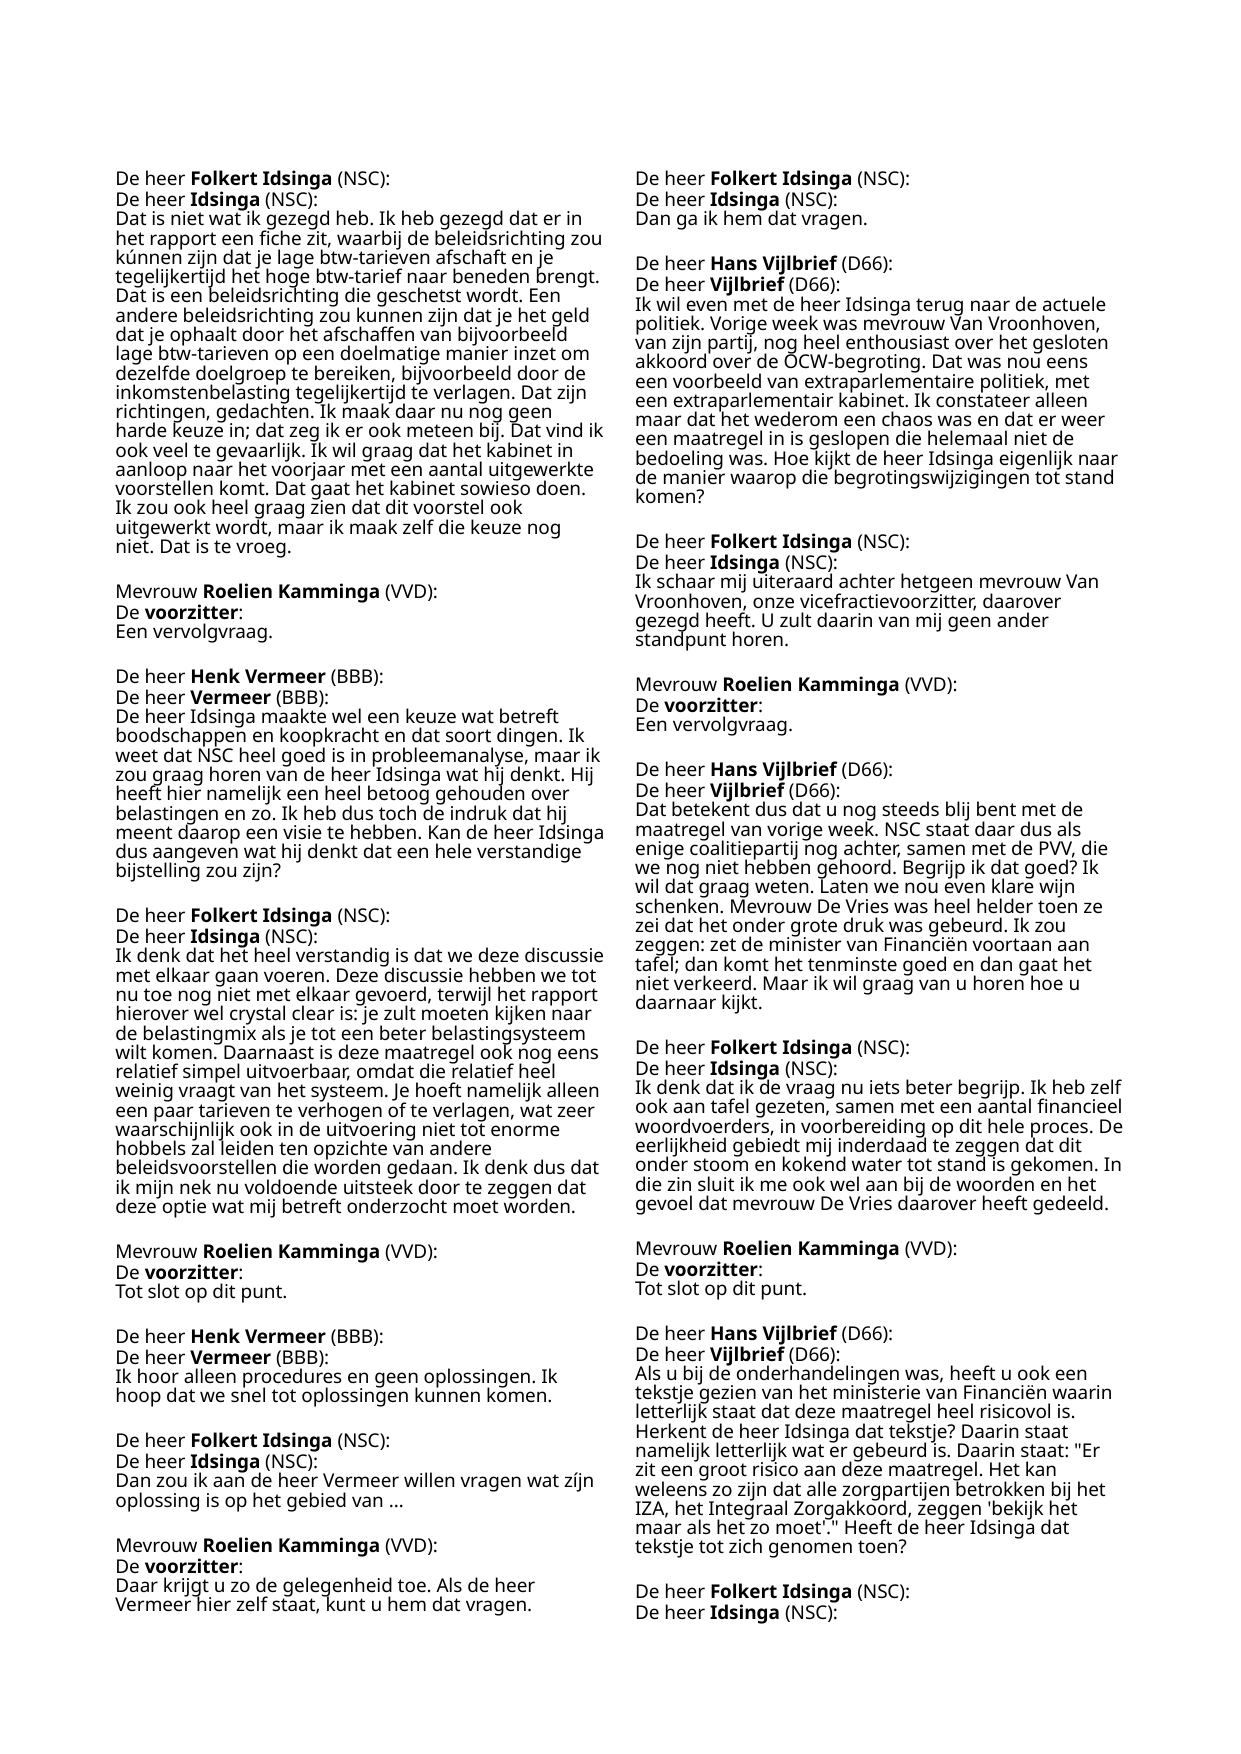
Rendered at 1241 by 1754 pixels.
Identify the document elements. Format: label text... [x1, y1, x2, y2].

text Mevrouw Roelien Kamminga (VVD): [115, 1532, 605, 1558]
text De heer Henk Vermeer (BBB): [115, 1323, 605, 1349]
text De heer Vermeer (BBB): [115, 1349, 605, 1368]
text De heer Idsinga (NSC): [635, 554, 1125, 573]
text Dan zou ik aan de heer Vermeer willen vragen wat zíjn oplossing is op het gebied van … [115, 1472, 605, 1511]
text Tot slot op dit punt. [115, 1283, 605, 1302]
text Ik denk dat ik de vraag nu iets beter begrijp. Ik heb zelf ook aan tafel gezeten, samen met een aantal financieel woordvoerders, in voorbereiding op dit hele proces. De eerlijkheid gebiedt mij inderdaad te zeggen dat dit onder stoom en kokend water tot stand is gekomen. In die zin sluit ik me ook wel aan bij de woorden en het gevoel dat mevrouw De Vries daarover heeft gedeeld. [635, 1079, 1125, 1214]
text De heer Vijlbrief (D66): [635, 1346, 1125, 1365]
text De heer Idsinga (NSC): [115, 1453, 605, 1472]
text De heer Idsinga (NSC): [115, 191, 605, 210]
text Mevrouw Roelien Kamminga (VVD): [115, 578, 605, 604]
text De heer Idsinga (NSC): [115, 928, 605, 947]
text Als u bij de onderhandelingen was, heeft u ook een tekstje gezien van het ministerie van Financiën waarin letterlijk staat dat deze maatregel heel risicovol is. Herkent de heer Idsinga dat tekstje? Daarin staat namelijk letterlijk wat er gebeurd is. Daarin staat: "Er zit een groot risico aan deze maatregel. Het kan weleens zo zijn dat alle zorgpartijen betrokken bij het IZA, het Integraal Zorgakkoord, zeggen 'bekijk het maar als het zo moet'." Heeft de heer Idsinga dat tekstje tot zich genomen toen? [635, 1365, 1125, 1558]
text De heer Hans Vijlbrief (D66): [635, 756, 1125, 782]
text De heer Folkert Idsinga (NSC): [635, 1034, 1125, 1060]
text De heer Folkert Idsinga (NSC): [115, 1427, 605, 1453]
text Daar krijgt u zo de gelegenheid toe. Als de heer Vermeer hier zelf staat, kunt u hem dat vragen. [115, 1577, 605, 1615]
text De heer Folkert Idsinga (NSC): [635, 165, 1125, 191]
text Dan ga ik hem dat vragen. [635, 210, 1125, 230]
text De heer Vijlbrief (D66): [635, 782, 1125, 801]
text Tot slot op dit punt. [635, 1280, 1125, 1299]
text Ik wil even met de heer Idsinga terug naar de actuele politiek. Vorige week was mevrouw Van Vroonhoven, van zijn partij, nog heel enthousiast over het gesloten akkoord over de OCW-begroting. Dat was nou eens een voorbeeld van extraparlementaire politiek, met een extraparlementair kabinet. Ik constateer alleen maar dat het wederom een chaos was en dat er weer een maatregel in is geslopen die helemaal niet de bedoeling was. Hoe kijkt de heer Idsinga eigenlijk naar de manier waarop die begrotingswijzigingen tot stand komen? [635, 296, 1125, 507]
text De heer Hans Vijlbrief (D66): [635, 1320, 1125, 1346]
text Ik hoor alleen procedures en geen oplossingen. Ik hoop dat we snel tot oplossingen kunnen komen. [115, 1368, 605, 1407]
text De heer Folkert Idsinga (NSC): [635, 1578, 1125, 1604]
text Een vervolgvraag. [115, 623, 605, 642]
text De heer Idsinga maakte wel een keuze wat betreft boodschappen en koopkracht en dat soort dingen. Ik weet dat NSC heel goed is in probleemanalyse, maar ik zou graag horen van de heer Idsinga wat hij denkt. Hij heeft hier namelijk een heel betoog gehouden over belastingen en zo. Ik heb dus toch de indruk dat hij meent daarop een visie te hebben. Kan de heer Idsinga dus aangeven wat hij denkt dat een hele verstandige bijstelling zou zijn? [115, 708, 605, 882]
text De heer Idsinga (NSC): [635, 1060, 1125, 1079]
text Dat is niet wat ik gezegd heb. Ik heb gezegd dat er in het rapport een fiche zit, waarbij de beleidsrichting zou kúnnen zijn dat je lage btw-tarieven afschaft en je tegelijkertijd het hoge btw-tarief naar beneden brengt. Dat is een beleidsrichting die geschetst wordt. Een andere beleidsrichting zou kunnen zijn dat je het geld dat je ophaalt door het afschaffen van bijvoorbeeld lage btw-tarieven op een doelmatige manier inzet om dezelfde doelgroep te bereiken, bijvoorbeeld door de inkomstenbelasting tegelijkertijd te verlagen. Dat zijn richtingen, gedachten. Ik maak daar nu nog geen harde keuze in; dat zeg ik er ook meteen bij. Dat vind ik ook veel te gevaarlijk. Ik wil graag dat het kabinet in aanloop naar het voorjaar met een aantal uitgewerkte voorstellen komt. Dat gaat het kabinet sowieso doen. Ik zou ook heel graag zien dat dit voorstel ook uitgewerkt wordt, maar ik maak zelf die keuze nog niet. Dat is te vroeg. [115, 210, 605, 557]
text Mevrouw Roelien Kamminga (VVD): [635, 1235, 1125, 1261]
text Mevrouw Roelien Kamminga (VVD): [635, 671, 1125, 697]
text De heer Vijlbrief (D66): [635, 276, 1125, 296]
text Ik schaar mij uiteraard achter hetgeen mevrouw Van Vroonhoven, onze vicefractievoorzitter, daarover gezegd heeft. U zult daarin van mij geen ander standpunt horen. [635, 573, 1125, 650]
text De voorzitter: [115, 1558, 605, 1577]
text De heer Idsinga (NSC): [635, 1604, 1125, 1623]
text Een vervolgvraag. [635, 716, 1125, 736]
text De heer Idsinga (NSC): [635, 191, 1125, 210]
text De heer Hans Vijlbrief (D66): [635, 251, 1125, 276]
text De heer Folkert Idsinga (NSC): [115, 902, 605, 928]
text Dat betekent dus dat u nog steeds blij bent met de maatregel van vorige week. NSC staat daar dus als enige coalitiepartij nog achter, samen met de PVV, die we nog niet hebben gehoord. Begrijp ik dat goed? Ik wil dat graag weten. Laten we nou even klare wijn schenken. Mevrouw De Vries was heel helder toen ze zei dat het onder grote druk was gebeurd. Ik zou zeggen: zet de minister van Financiën voortaan aan tafel; dan komt het tenminste goed en dan gaat het niet verkeerd. Maar ik wil graag van u horen hoe u daarnaar kijkt. [635, 801, 1125, 1013]
text De voorzitter: [635, 1261, 1125, 1280]
text De heer Folkert Idsinga (NSC): [115, 165, 605, 191]
text De voorzitter: [115, 1264, 605, 1283]
text Ik denk dat het heel verstandig is dat we deze discussie met elkaar gaan voeren. Deze discussie hebben we tot nu toe nog niet met elkaar gevoerd, terwijl het rapport hierover wel crystal clear is: je zult moeten kijken naar de belastingmix als je tot een beter belastingsysteem wilt komen. Daarnaast is deze maatregel ook nog eens relatief simpel uitvoerbaar, omdat die relatief heel weinig vraagt van het systeem. Je hoeft namelijk alleen een paar tarieven te verhogen of te verlagen, wat zeer waarschijnlijk ook in de uitvoering niet tot enorme hobbels zal leiden ten opzichte van andere beleidsvoorstellen die worden gedaan. Ik denk dus dat ik mijn nek nu voldoende uitsteek door te zeggen dat deze optie wat mij betreft onderzocht moet worden. [115, 947, 605, 1217]
text De voorzitter: [635, 697, 1125, 716]
text De heer Henk Vermeer (BBB): [115, 663, 605, 689]
text De heer Vermeer (BBB): [115, 689, 605, 708]
text De voorzitter: [115, 604, 605, 623]
text Mevrouw Roelien Kamminga (VVD): [115, 1238, 605, 1264]
text De heer Folkert Idsinga (NSC): [635, 528, 1125, 554]
